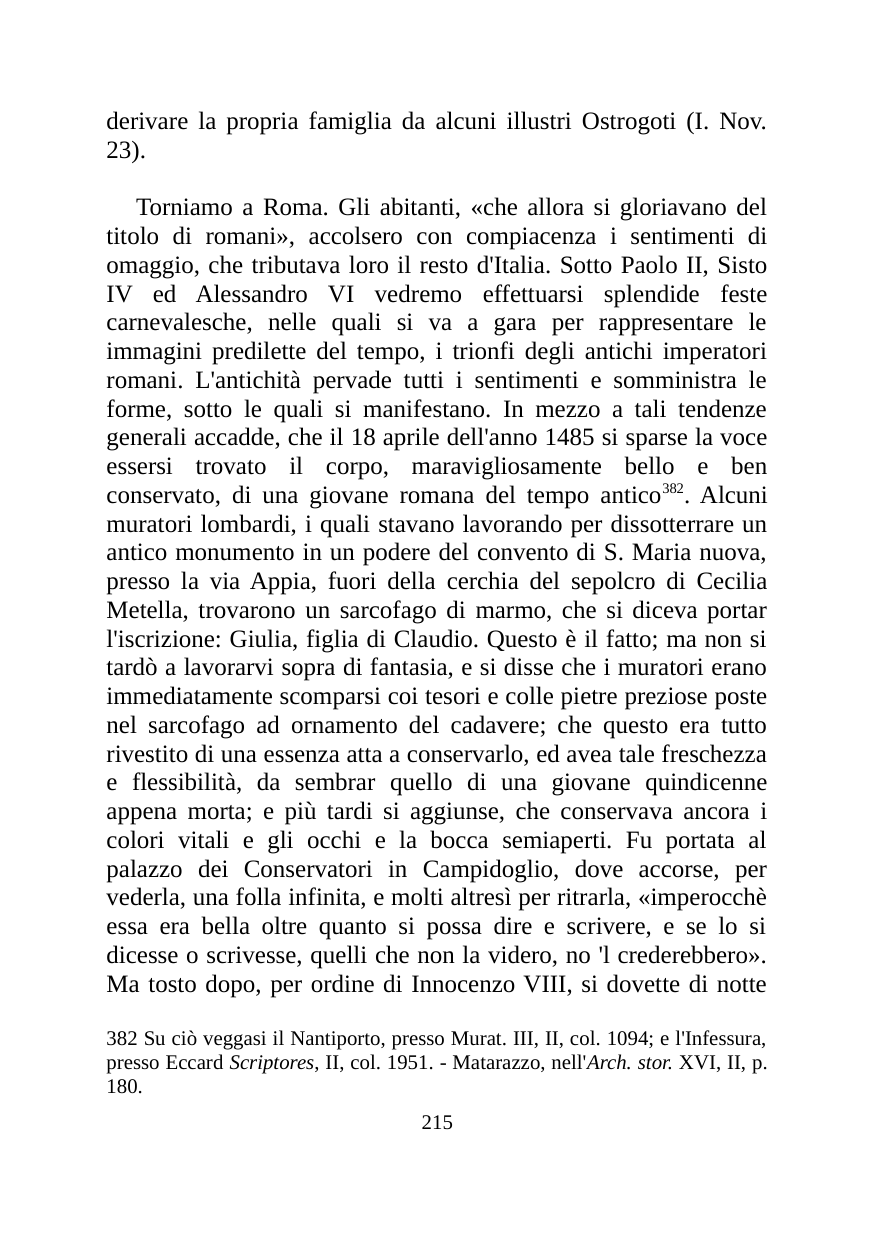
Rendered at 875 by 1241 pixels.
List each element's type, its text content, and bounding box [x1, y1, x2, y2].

text derivare la propria famiglia da alcuni illustri Ostrogoti (I. Nov. 23). [106, 106, 768, 164]
text Torniamo a Roma. Gli abitanti, «che allora si gloriavano del titolo di romani», accolsero con compiacenza i sentimenti di omaggio, che tributava loro il resto d'Italia. Sotto Paolo II, Sisto IV ed Alessandro VI vedremo effettuarsi splendide feste carnevalesche, nelle quali si va a gara per rappresentare le immagini predilette del tempo, i trionfi degli antichi imperatori romani. L'antichità pervade tutti i sentimenti e somministra le forme, sotto le quali si manifestano. In mezzo a tali tendenze generali accadde, che il 18 aprile dell'anno 1485 si sparse la voce essersi trovato il corpo, maravigliosamente bello e ben conservato, di una giovane romana del tempo antico. Alcuni muratori lombardi, i quali stavano lavorando per dissotterrare un antico monumento in un podere del convento di S. Maria nuova, presso la via Appia, fuori della cerchia del sepolcro di Cecilia Metella, trovarono un sarcofago di marmo, che si diceva portar l'iscrizione: Giulia, figlia di Claudio. Questo è il fatto; ma non si tardò a lavorarvi sopra di fantasia, e si disse che i muratori erano immediatamente scomparsi coi tesori e colle pietre preziose poste nel sarcofago ad ornamento del cadavere; che questo era tutto rivestito di una essenza atta a conservarlo, ed avea tale freschezza e flessibilità, da sembrar quello di una giovane quindicenne appena morta; e più tardi si aggiunse, che conservava ancora i colori vitali e gli occhi e la bocca semiaperti. Fu portata al palazzo dei Conservatori in Campidoglio, dove accorse, per vederla, una folla infinita, e molti altresì per ritrarla, «imperocchè essa era bella oltre quanto si possa dire e scrivere, e se lo si dicesse o scrivesse, quelli che non la videro, no 'l crederebbero». Ma tosto dopo, per ordine di Innocenzo VIII, si dovette di notte [106, 192, 768, 997]
text Su ciò veggasi il Nantiporto, presso Murat. III, II, col. 1094; e l'Infessura, presso Eccard Scriptores, II, col. 1951. - Matarazzo, nell'Arch. stor. XVI, II, p. 180. [106, 1026, 768, 1098]
